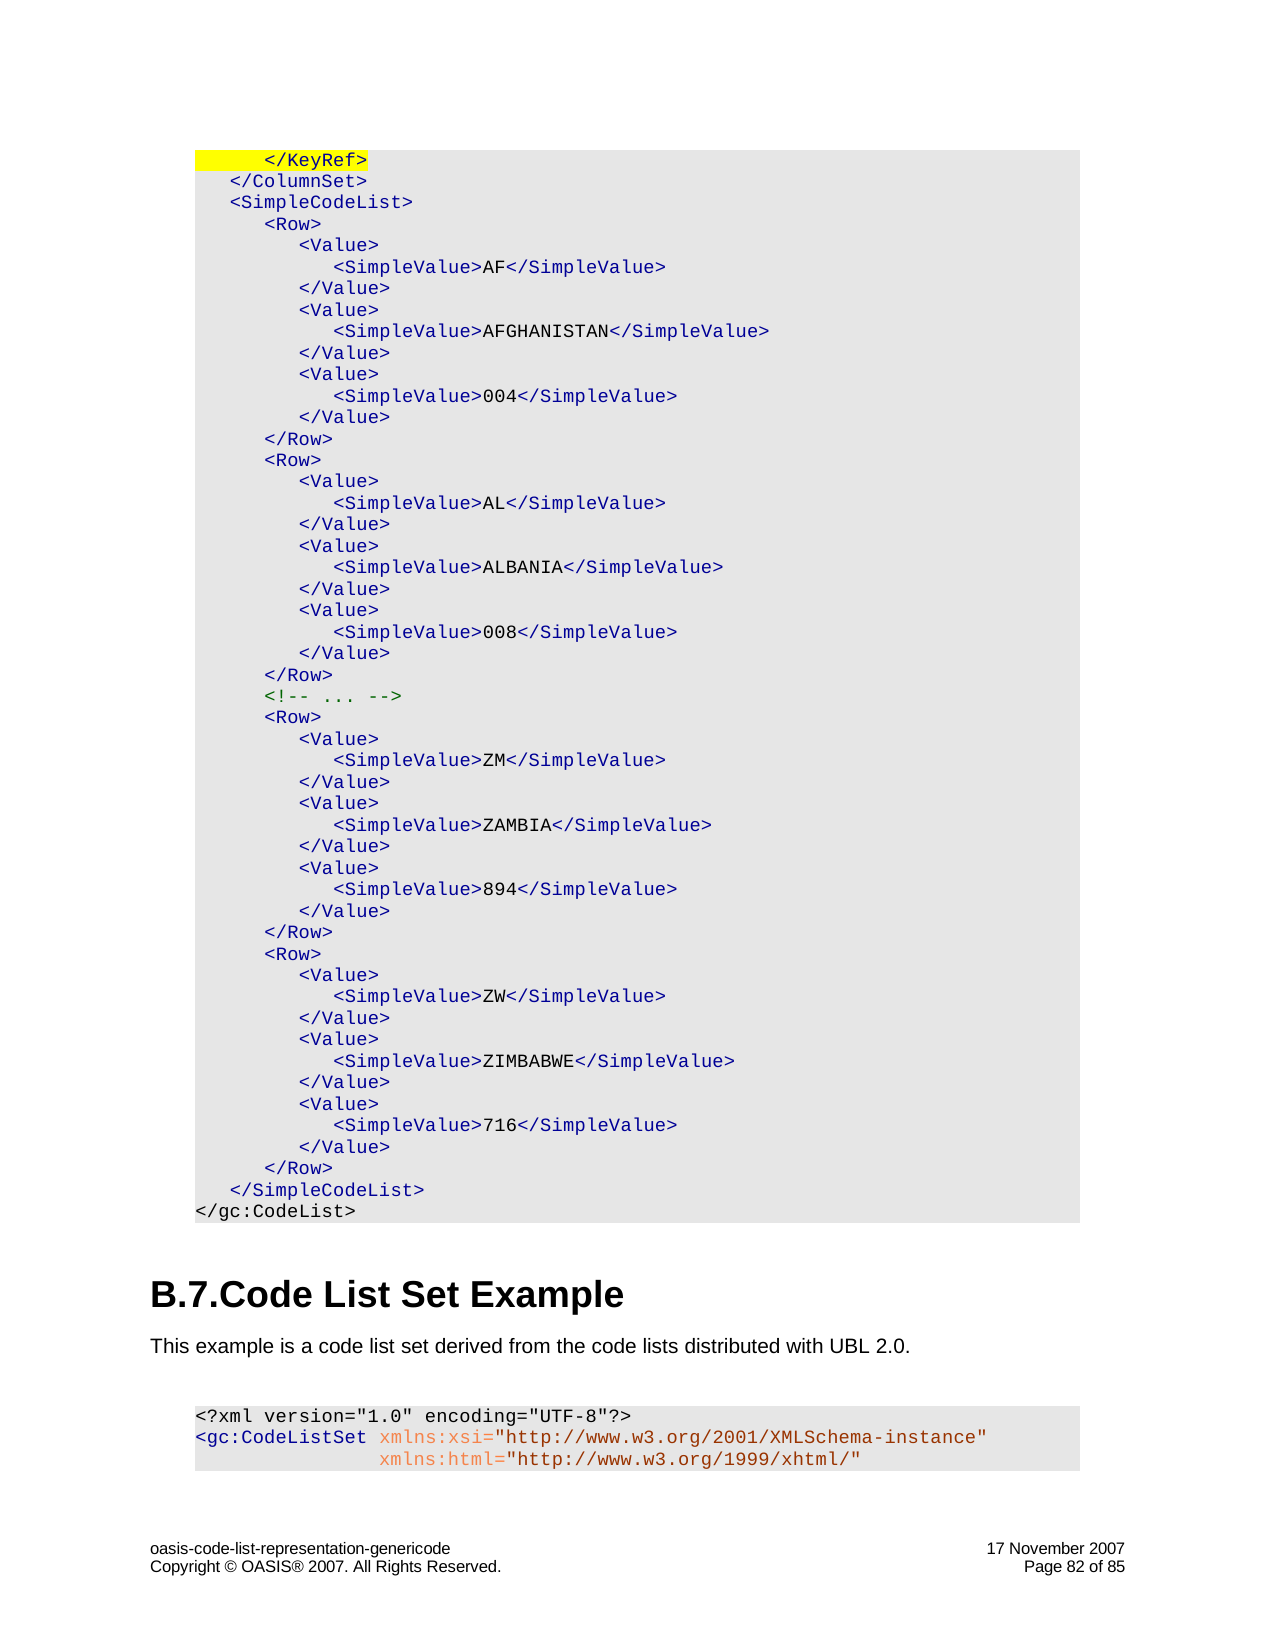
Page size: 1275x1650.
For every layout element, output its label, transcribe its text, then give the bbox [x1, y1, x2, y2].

text <Value> [195, 1094, 1080, 1116]
text <SimpleValue>894</SimpleValue> [195, 879, 1080, 901]
text <?xml version="1.0" encoding="UTF-8"?> [195, 1406, 1080, 1428]
text <SimpleCodeList> [195, 193, 1080, 214]
text </Value> [195, 515, 1080, 536]
text <Value> [195, 729, 1080, 751]
text <Value> [195, 300, 1080, 322]
text <Value> [195, 364, 1080, 386]
text </Value> [195, 837, 1080, 858]
text </Value> [195, 1008, 1080, 1030]
text </Row> [195, 922, 1080, 944]
text <SimpleValue>ZAMBIA</SimpleValue> [195, 815, 1080, 837]
text </ColumnSet> [195, 171, 1080, 193]
text <Value> [195, 601, 1080, 622]
text </Row> [195, 429, 1080, 450]
text </SimpleCodeList> [195, 1180, 1080, 1201]
text <Value> [195, 858, 1080, 879]
text </Row> [195, 1158, 1080, 1180]
text <Value> [195, 236, 1080, 257]
text <Value> [195, 1030, 1080, 1051]
text </Value> [195, 643, 1080, 665]
text </KeyRef> [195, 150, 1080, 171]
text <SimpleValue>008</SimpleValue> [195, 622, 1080, 643]
text <Value> [195, 965, 1080, 987]
text <SimpleValue>ZIMBABWE</SimpleValue> [195, 1051, 1080, 1073]
text <Row> [195, 214, 1080, 236]
text This example is a code list set derived from the code lists distributed with UBL 2.0. [150, 1334, 1125, 1358]
text <!-- ... --> [195, 686, 1080, 708]
text <Row> [195, 450, 1080, 472]
text <Row> [195, 708, 1080, 729]
text <SimpleValue>ALBANIA</SimpleValue> [195, 558, 1080, 579]
text xmlns:html="http://www.w3.org/1999/xhtml/" [195, 1449, 1080, 1471]
text </Row> [195, 665, 1080, 686]
text <SimpleValue>ZM</SimpleValue> [195, 751, 1080, 772]
text </Value> [195, 901, 1080, 922]
text <Value> [195, 472, 1080, 493]
text </Value> [195, 1073, 1080, 1094]
text <Value> [195, 794, 1080, 815]
text <Row> [195, 944, 1080, 965]
text <gc:CodeListSet xmlns:xsi="http://www.w3.org/2001/XMLSchema-instance" [195, 1428, 1080, 1449]
text <SimpleValue>ZW</SimpleValue> [195, 987, 1080, 1008]
text <SimpleValue>716</SimpleValue> [195, 1116, 1080, 1137]
text <SimpleValue>AFGHANISTAN</SimpleValue> [195, 322, 1080, 343]
text <SimpleValue>AF</SimpleValue> [195, 257, 1080, 279]
text </Value> [195, 772, 1080, 794]
text </Value> [195, 343, 1080, 364]
text <Value> [195, 536, 1080, 558]
text </gc:CodeList> [195, 1201, 1080, 1223]
text </Value> [195, 1137, 1080, 1158]
text </Value> [195, 579, 1080, 601]
text <SimpleValue>004</SimpleValue> [195, 386, 1080, 407]
text </Value> [195, 407, 1080, 429]
subtitle Code List Set Example [150, 1273, 1125, 1316]
text </Value> [195, 279, 1080, 300]
text <SimpleValue>AL</SimpleValue> [195, 493, 1080, 515]
